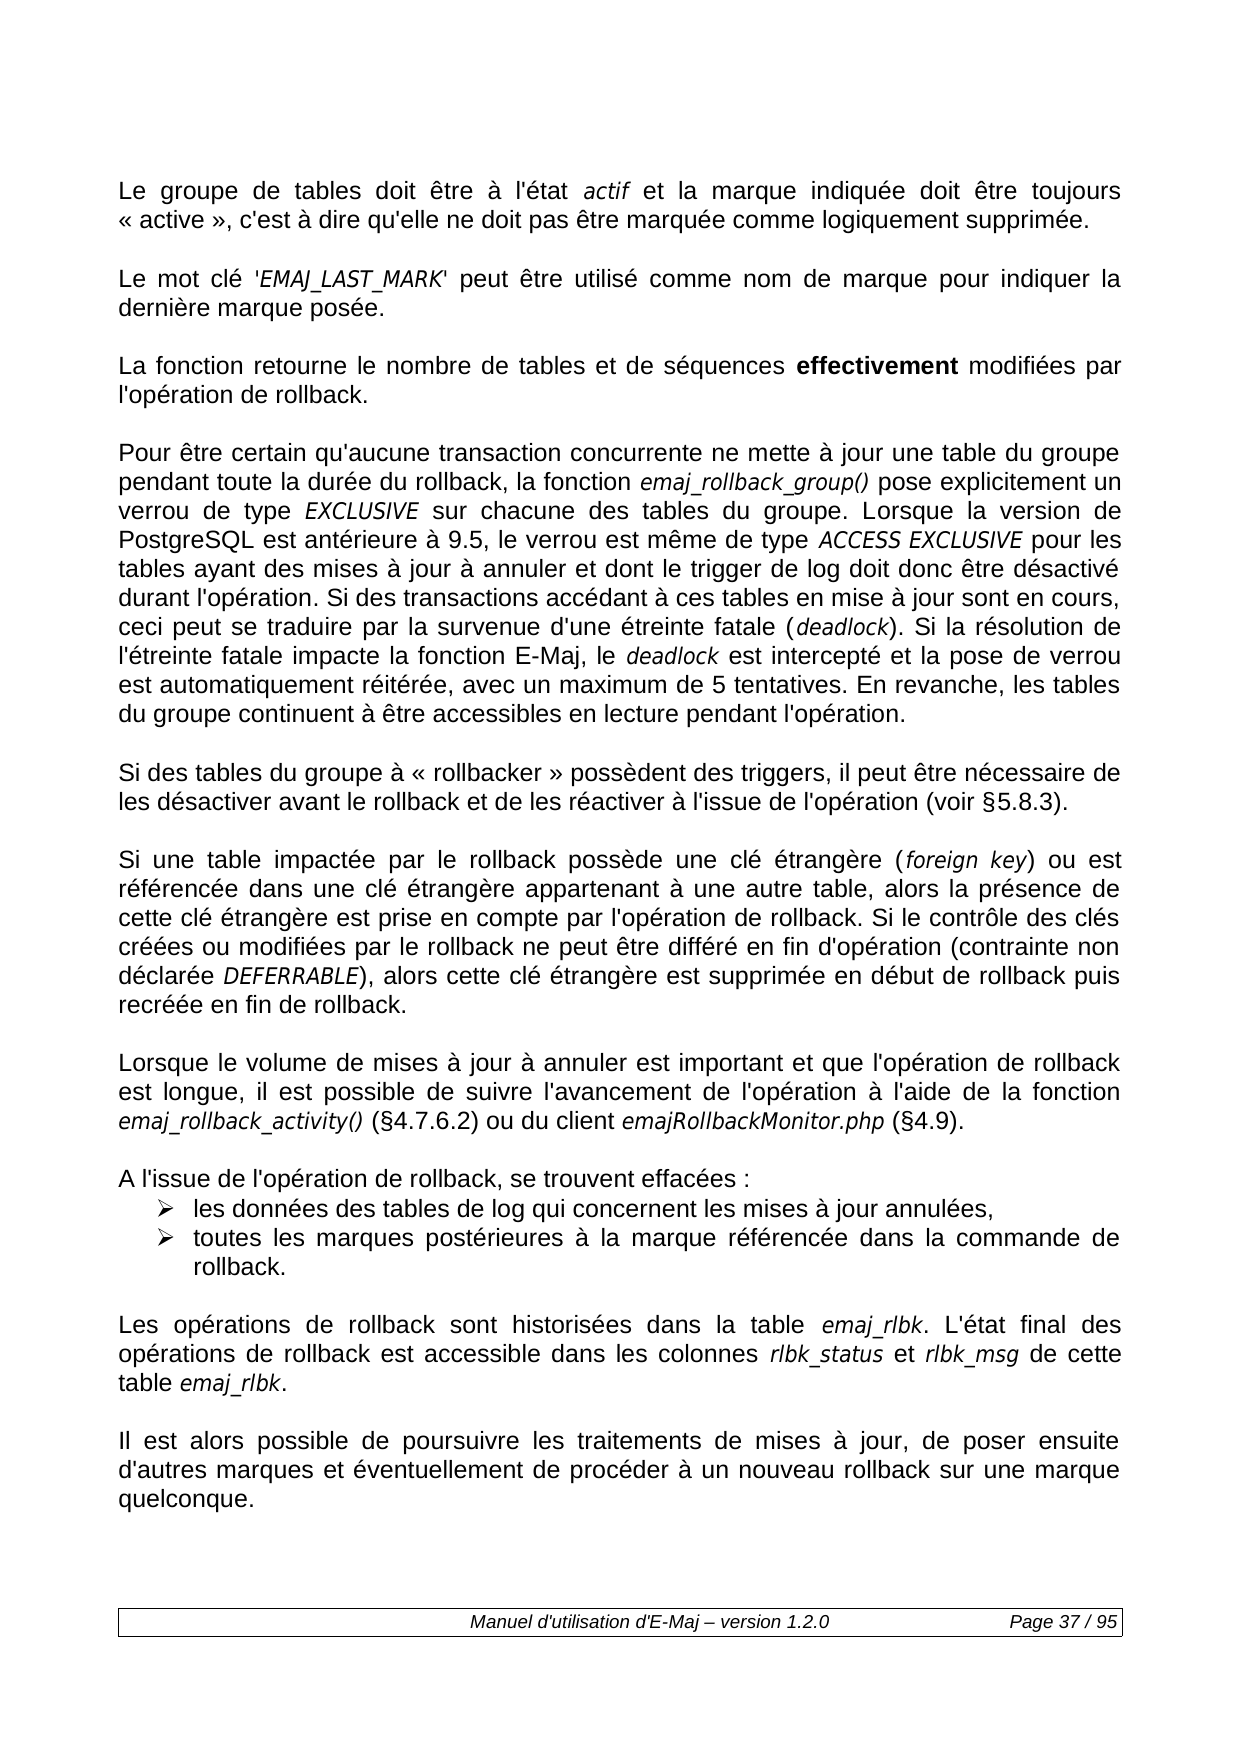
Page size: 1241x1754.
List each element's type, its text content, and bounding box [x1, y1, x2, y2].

text Il est alors possible de poursuivre les traitements de mises à jour, de poser ensuite d'autres marques et éventuellement de procéder à un nouveau rollback sur une marque quelconque. [118, 1426, 1122, 1513]
list toutes les marques postérieures à la marque référencée dans la commande de rollback. [156, 1222, 1122, 1281]
text Si une table impactée par le rollback possède une clé étrangère (foreign key) ou est référencée dans une clé étrangère appartenant à une autre table, alors la présence de cette clé étrangère est prise en compte par l'opération de rollback. Si le contrôle des clés créées ou modifiées par le rollback ne peut être différé en fin d'opération (contrainte non déclarée DEFERRABLE), alors cette clé étrangère est supprimée en début de rollback puis recréée en fin de rollback. [118, 845, 1122, 1019]
text Les opérations de rollback sont historisées dans la table emaj_rlbk. L'état final des opérations de rollback est accessible dans les colonnes rlbk_status et rlbk_msg de cette table emaj_rlbk. [118, 1310, 1122, 1397]
text Pour être certain qu'aucune transaction concurrente ne mette à jour une table du groupe pendant toute la durée du rollback, la fonction emaj_rollback_group() pose explicitement un verrou de type EXCLUSIVE sur chacune des tables du groupe. Lorsque la version de PostgreSQL est antérieure à 9.5, le verrou est même de type ACCESS EXCLUSIVE pour les tables ayant des mises à jour à annuler et dont le trigger de log doit donc être désactivé durant l'opération. Si des transactions accédant à ces tables en mise à jour sont en cours, ceci peut se traduire par la survenue d'une étreinte fatale (deadlock). Si la résolution de l'étreinte fatale impacte la fonction E-Maj, le deadlock est intercepté et la pose de verrou est automatiquement réitérée, avec un maximum de 5 tentatives. En revanche, les tables du groupe continuent à être accessibles en lecture pendant l'opération. [118, 438, 1122, 728]
text La fonction retourne le nombre de tables et de séquences effectivement modifiées par l'opération de rollback. [118, 351, 1122, 409]
text Le groupe de tables doit être à l'état actif et la marque indiquée doit être toujours « active », c'est à dire qu'elle ne doit pas être marquée comme logiquement supprimée. [118, 176, 1122, 234]
text Si des tables du groupe à « rollbacker » possèdent des triggers, il peut être nécessaire de les désactiver avant le rollback et de les réactiver à l'issue de l'opération (voir §5.8.3). [118, 757, 1122, 816]
list les données des tables de log qui concernent les mises à jour annulées, [156, 1193, 1122, 1222]
text A l'issue de l'opération de rollback, se trouvent effacées : [118, 1164, 1122, 1193]
text Lorsque le volume de mises à jour à annuler est important et que l'opération de rollback est longue, il est possible de suivre l'avancement de l'opération à l'aide de la fonction emaj_rollback_activity() (§4.7.6.2) ou du client emajRollbackMonitor.php (§4.9). [118, 1048, 1122, 1135]
text Le mot clé 'EMAJ_LAST_MARK' peut être utilisé comme nom de marque pour indiquer la dernière marque posée. [118, 263, 1122, 322]
